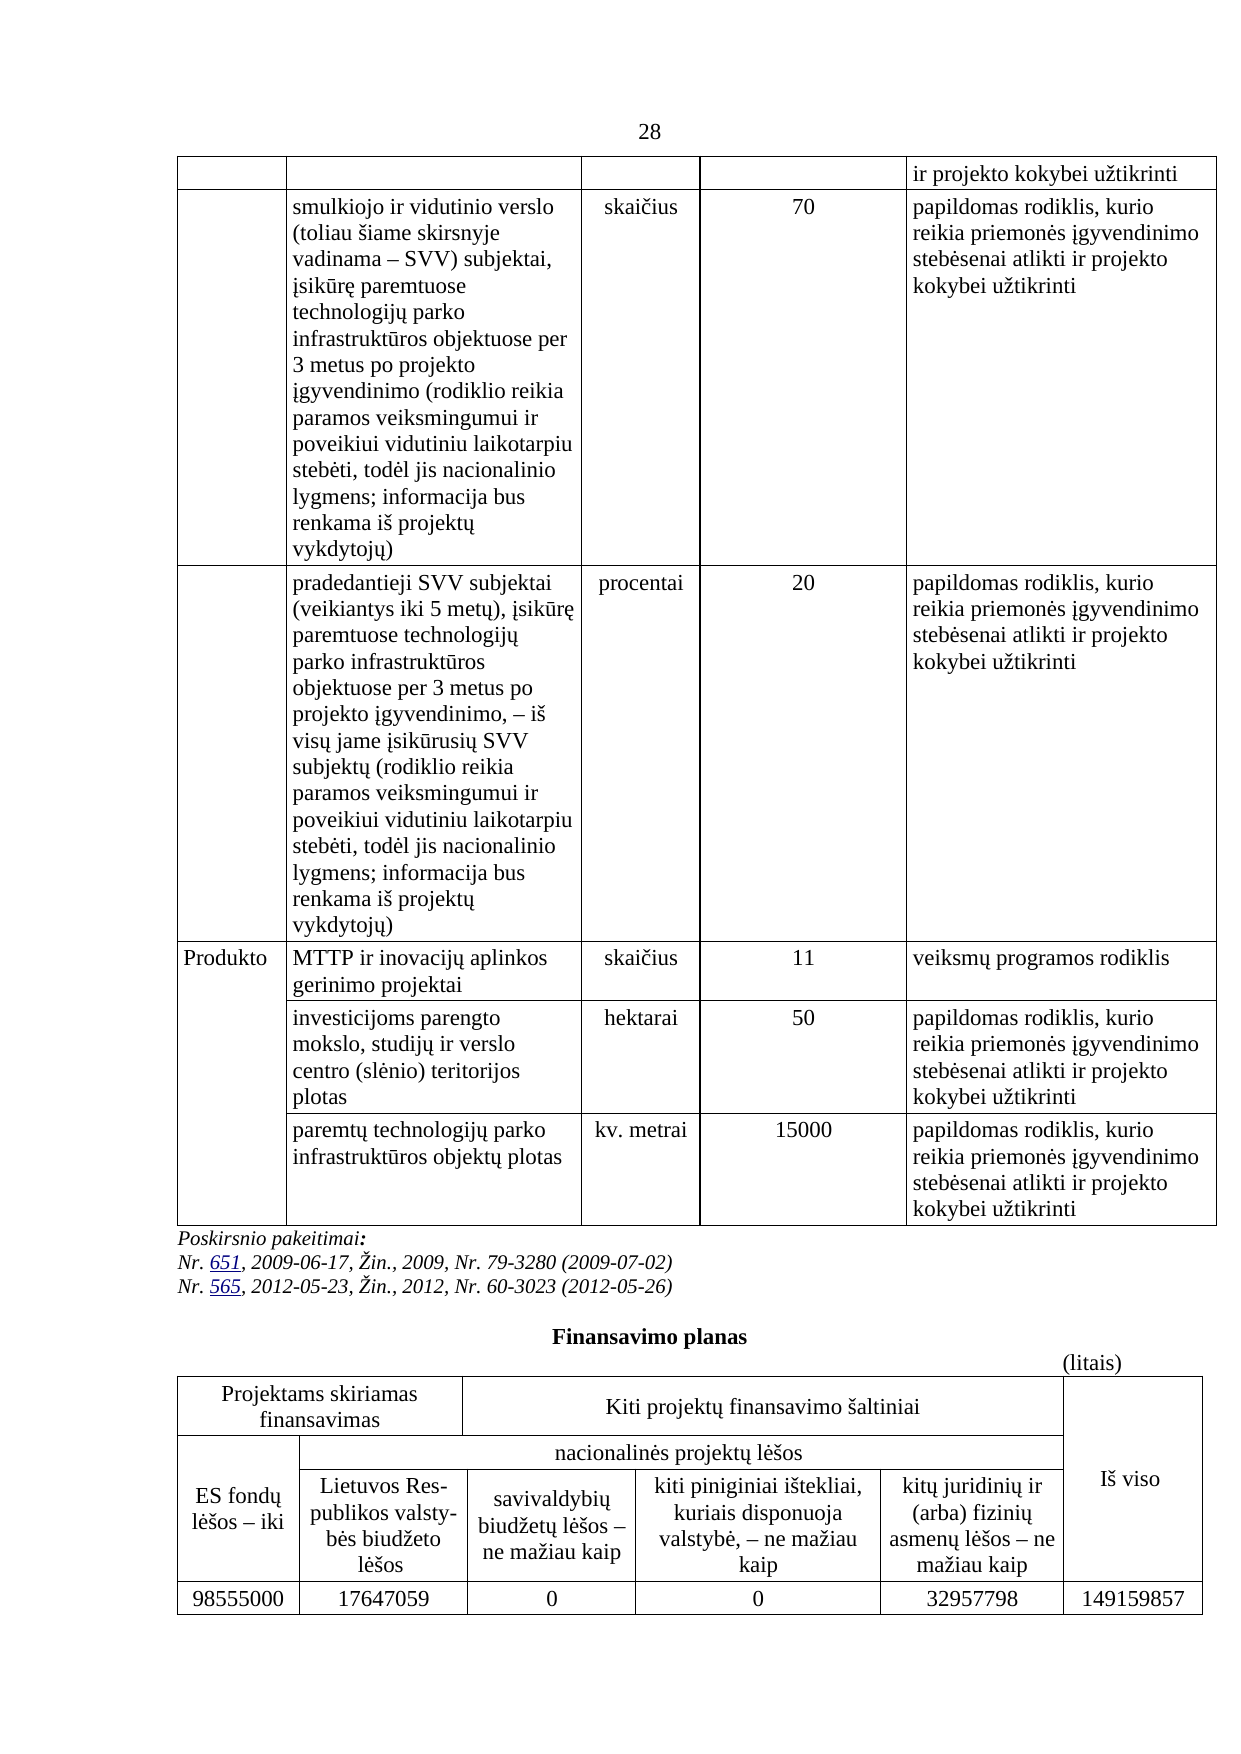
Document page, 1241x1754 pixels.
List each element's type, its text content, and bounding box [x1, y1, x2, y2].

table_cell 0 [636, 1582, 880, 1614]
table_header Iš viso [1064, 1377, 1202, 1581]
table_cell 15000 [701, 1114, 906, 1225]
table_cell skaičius [582, 942, 699, 1000]
table_cell hektarai [582, 1001, 699, 1112]
table_cell nacionalinės projektų lėšos [300, 1436, 1063, 1468]
table_cell kiti piniginiai ištekliai, kuriais disponuoja valstybė, – ne mažiau kaip [636, 1470, 880, 1581]
table_cell 17647059 [300, 1582, 467, 1614]
text Nr. 651, 2009-06-17, Žin., 2009, Nr. 79-3280 (2009-07-02) [177, 1250, 1122, 1274]
table_cell kitų juridinių ir (arba) fizinių asmenų lėšos – ne mažiau kaip [881, 1470, 1063, 1581]
table_cell kv. metrai [582, 1114, 699, 1225]
table_cell MTTP ir inovacijų aplinkos gerinimo projektai [287, 942, 581, 1000]
table_cell savivaldybių biudžetų lėšos – ne mažiau kaip [468, 1470, 635, 1581]
table_cell [178, 190, 286, 565]
table_cell investicijoms parengto mokslo, studijų ir verslo centro (slėnio) teritorijos plotas [287, 1001, 581, 1112]
table_cell pradedantieji SVV subjektai (veikiantys iki 5 metų), įsikūrę paremtuose technologijų parko infrastruktūros objektuose per 3 metus po projekto įgyvendinimo, – iš visų jame įsikūrusių SVV subjektų (rodiklio reikia paramos veiksmingumui ir poveikiui vidutiniu laikotarpiu stebėti, todėl jis nacionalinio lygmens; informacija bus renkama iš projektų vykdytojų) [287, 566, 581, 941]
table_cell skaičius [582, 190, 699, 565]
table_cell papildomas rodiklis, kurio reikia priemonės įgyvendinimo stebėsenai atlikti ir projekto kokybei užtikrinti [907, 566, 1216, 941]
table_cell papildomas rodiklis, kurio reikia priemonės įgyvendinimo stebėsenai atlikti ir projekto kokybei užtikrinti [907, 1001, 1216, 1112]
table_cell 70 [701, 190, 906, 565]
subtitle Poskirsnio pakeitimai: [177, 1226, 1122, 1250]
table_cell ES fondų lėšos – iki [178, 1436, 299, 1581]
table_cell 0 [468, 1582, 635, 1614]
table_cell veiksmų programos rodiklis [907, 942, 1216, 1000]
table_cell papildomas rodiklis, kurio reikia priemonės įgyvendinimo stebėsenai atlikti ir projekto kokybei užtikrinti [907, 1114, 1216, 1225]
table_cell 98555000 [178, 1582, 299, 1614]
table_cell [178, 157, 286, 189]
table_cell Lietuvos Res­publikos valsty­bės biudžeto lėšos [300, 1470, 467, 1581]
text Finansavimo planas [177, 1323, 1122, 1349]
table_cell [701, 157, 906, 189]
table_cell [287, 157, 581, 189]
table_header Kiti projektų finansavimo šaltiniai [463, 1377, 1063, 1435]
table_cell 20 [701, 566, 906, 941]
table_cell smulkiojo ir vidutinio verslo (toliau šiame skirsnyje vadinama – SVV) subjektai, įsikūrę paremtuose technologijų parko infrastruktūros objektuose per 3 metus po projekto įgyvendinimo (rodiklio reikia paramos veiksmingumui ir poveikiui vidutiniu laikotarpiu stebėti, todėl jis nacionalinio lygmens; informacija bus renkama iš projektų vykdytojų) [287, 190, 581, 565]
table_cell Produkto [178, 942, 286, 1225]
table_cell [582, 157, 699, 189]
table_cell [178, 566, 286, 941]
table_header Projektams skiriamas finansavimas [178, 1377, 462, 1435]
table_cell papildomas rodiklis, kurio reikia priemonės įgyvendinimo stebėsenai atlikti ir projekto kokybei užtikrinti [907, 190, 1216, 565]
table_cell 50 [701, 1001, 906, 1112]
table_cell procentai [582, 566, 699, 941]
table_cell 11 [701, 942, 906, 1000]
table_cell 32957798 [881, 1582, 1063, 1614]
table_cell paremtų technologijų parko infrastruktūros objektų plotas [287, 1114, 581, 1225]
table_cell 149159857 [1064, 1582, 1202, 1614]
text Nr. 565, 2012-05-23, Žin., 2012, Nr. 60-3023 (2012-05-26) [177, 1274, 1122, 1298]
table_cell ir projekto kokybei užtikrinti [907, 157, 1216, 189]
text (litais) [215, 1349, 1122, 1376]
